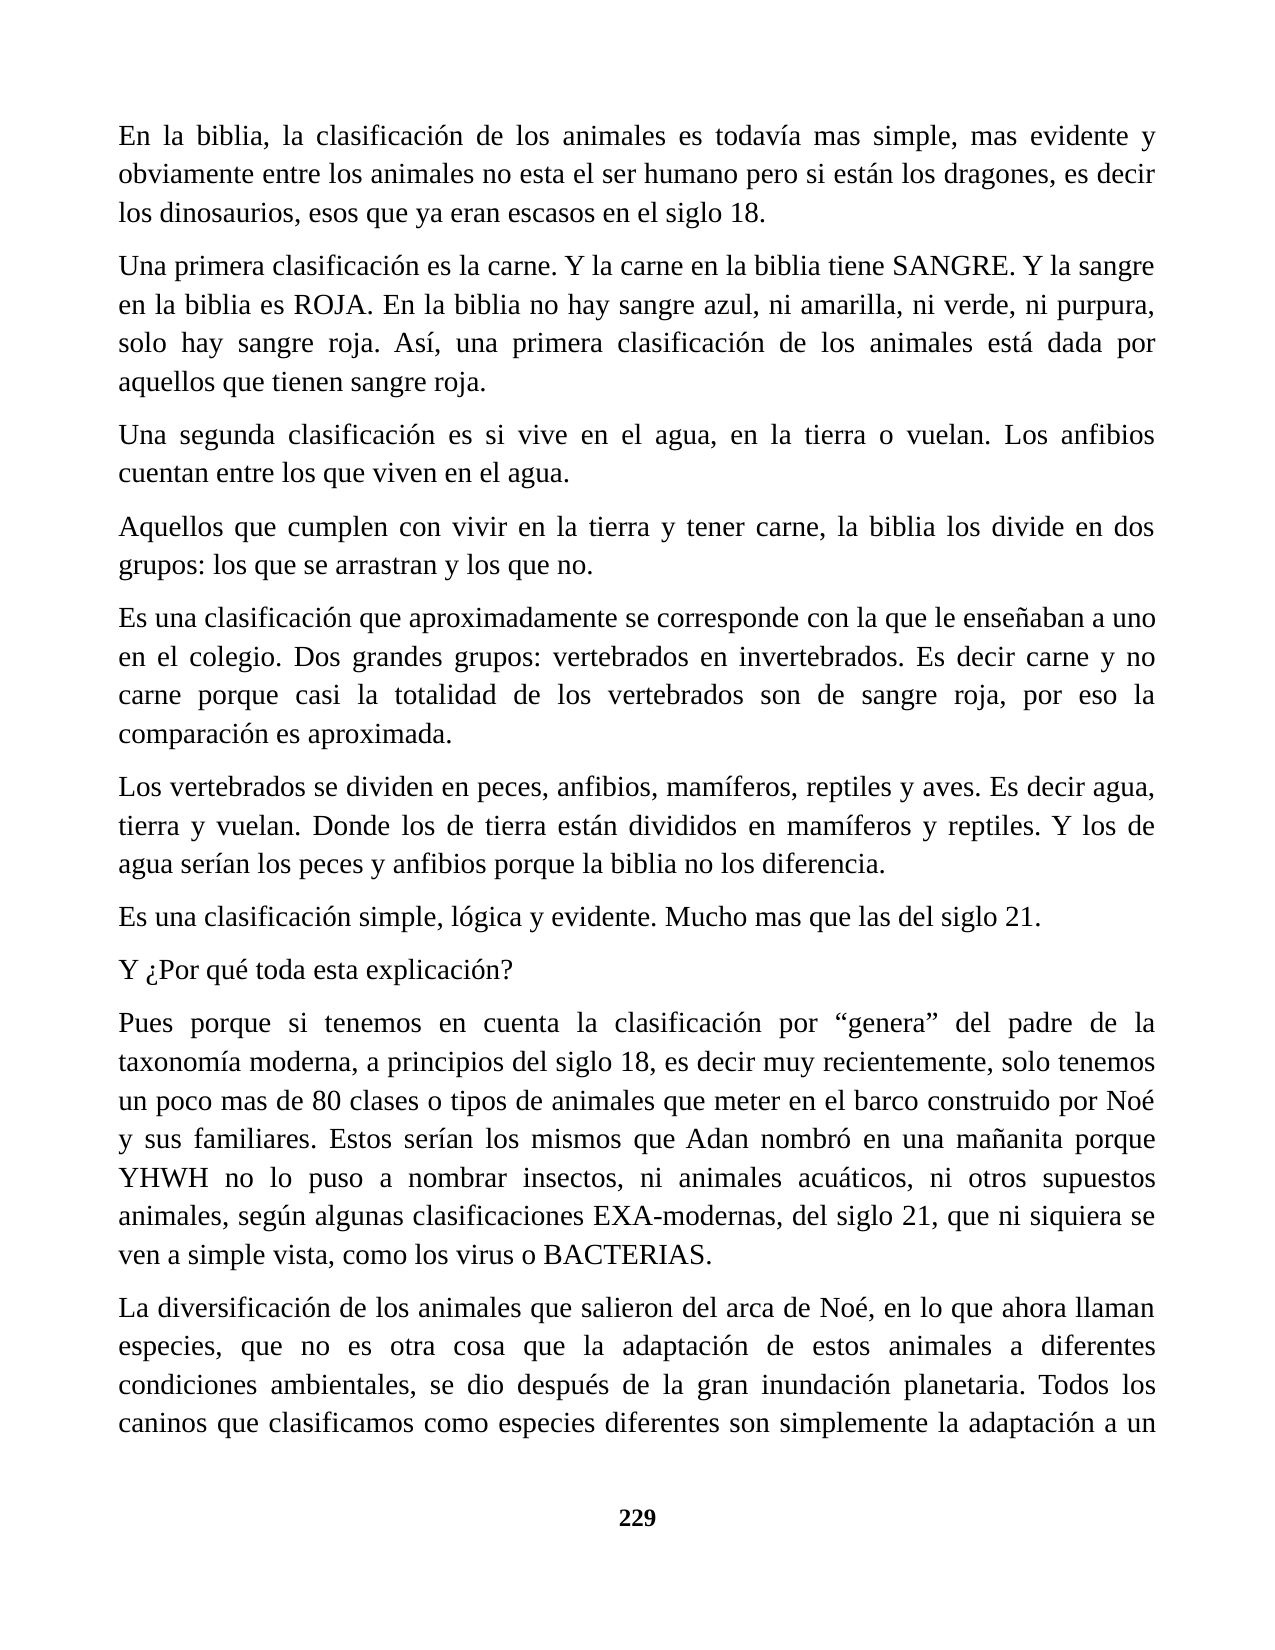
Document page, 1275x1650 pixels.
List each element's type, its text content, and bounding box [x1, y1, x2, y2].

text Es una clasificación que aproximadamente se corresponde con la que le enseñaban a uno en el colegio. Dos grandes grupos: vertebrados en invertebrados. Es decir carne y no carne porque casi la totalidad de los vertebrados son de sangre roja, por eso la comparación es aproximada. [118, 600, 1157, 749]
text Aquellos que cumplen con vivir en la tierra y tener carne, la biblia los divide en dos grupos: los que se arrastran y los que no. [118, 509, 1157, 581]
text Los vertebrados se dividen en peces, anfibios, mamíferos, reptiles y aves. Es decir agua, tierra y vuelan. Donde los de tierra están divididos en mamíferos y reptiles. Y los de agua serían los peces y anfibios porque la biblia no los diferencia. [118, 769, 1157, 880]
text Y ¿Por qué toda esta explicación? [118, 952, 1157, 986]
text Pues porque si tenemos en cuenta la clasificación por “genera” del padre de la taxonomía moderna, a principios del siglo 18, es decir muy recientemente, solo tenemos un poco mas de 80 clases o tipos de animales que meter en el barco construido por Noé y sus familiares. Estos serían los mismos que Adan nombró en una mañanita porque YHWH no lo puso a nombrar insectos, ni animales acuáticos, ni otros supuestos animales, según algunas clasificaciones EXA-modernas, del siglo 21, que ni siquiera se ven a simple vista, como los virus o BACTERIAS. [118, 1006, 1157, 1270]
text Es una clasificación simple, lógica y evidente. Mucho mas que las del siglo 21. [118, 899, 1157, 933]
text Una segunda clasificación es si vive en el agua, en la tierra o vuelan. Los anfibios cuentan entre los que viven en el agua. [118, 417, 1157, 489]
text La diversificación de los animales que salieron del arca de Noé, en lo que ahora llaman especies, que no es otra cosa que la adaptación de estos animales a diferentes condiciones ambientales, se dio después de la gran inundación planetaria. Todos los caninos que clasificamos como especies diferentes son simplemente la adaptación a un [118, 1290, 1157, 1439]
text En la biblia, la clasificación de los animales es todavía mas simple, mas evidente y obviamente entre los animales no esta el ser humano pero si están los dragones, es decir los dinosaurios, esos que ya eran escasos en el siglo 18. [118, 118, 1157, 229]
text Una primera clasificación es la carne. Y la carne en la biblia tiene SANGRE. Y la sangre en la biblia es ROJA. En la biblia no hay sangre azul, ni amarilla, ni verde, ni purpura, solo hay sangre roja. Así, una primera clasificación de los animales está dada por aquellos que tienen sangre roja. [118, 248, 1157, 397]
